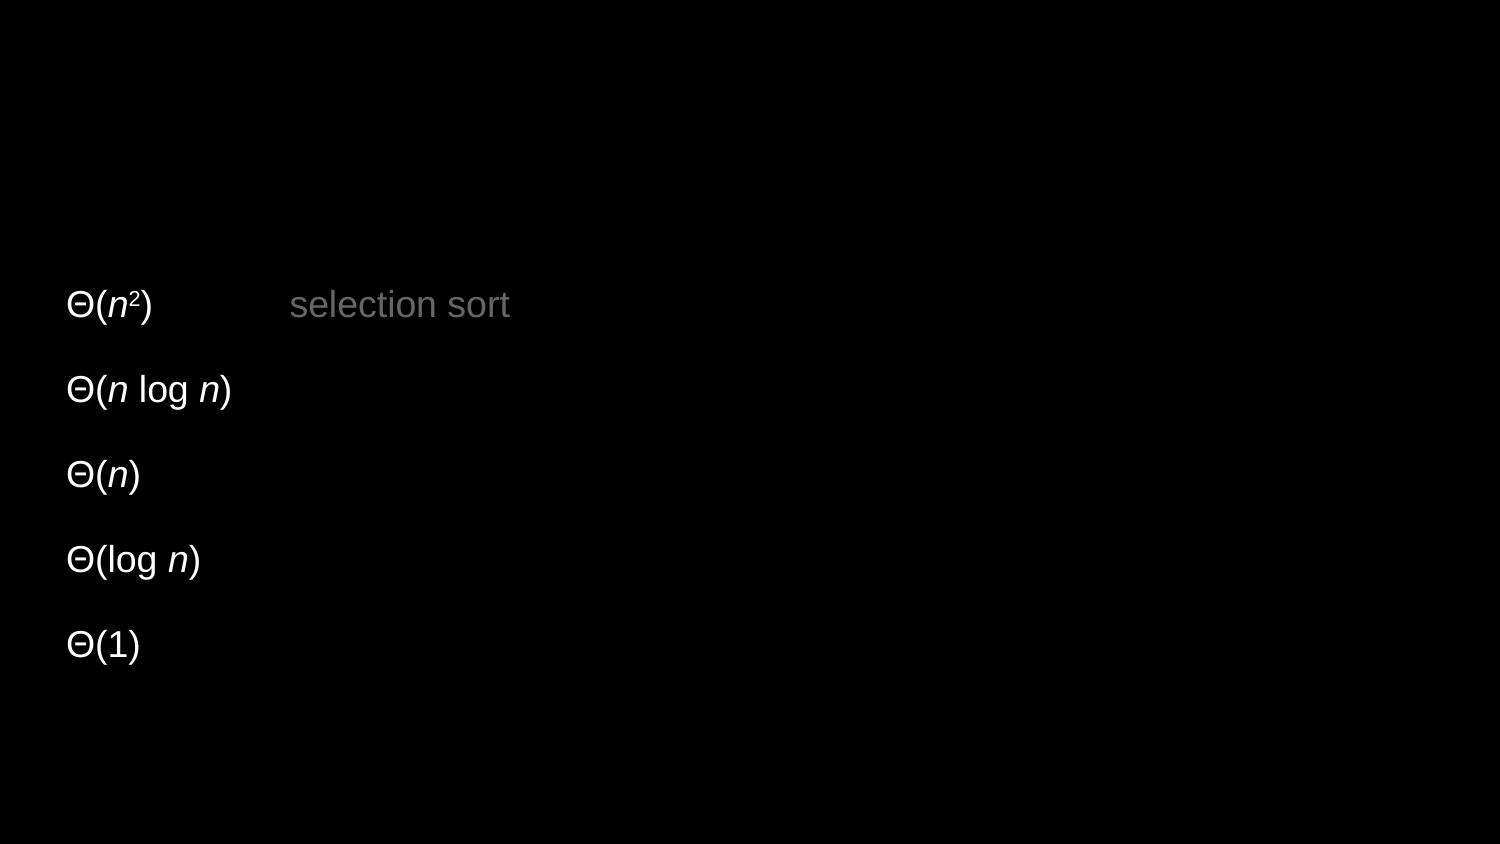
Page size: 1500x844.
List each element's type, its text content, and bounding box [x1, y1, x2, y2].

list Θ(n2) selection sort Θ(n log n) Θ(n) Θ(log n) Θ(1) [51, 189, 1449, 750]
